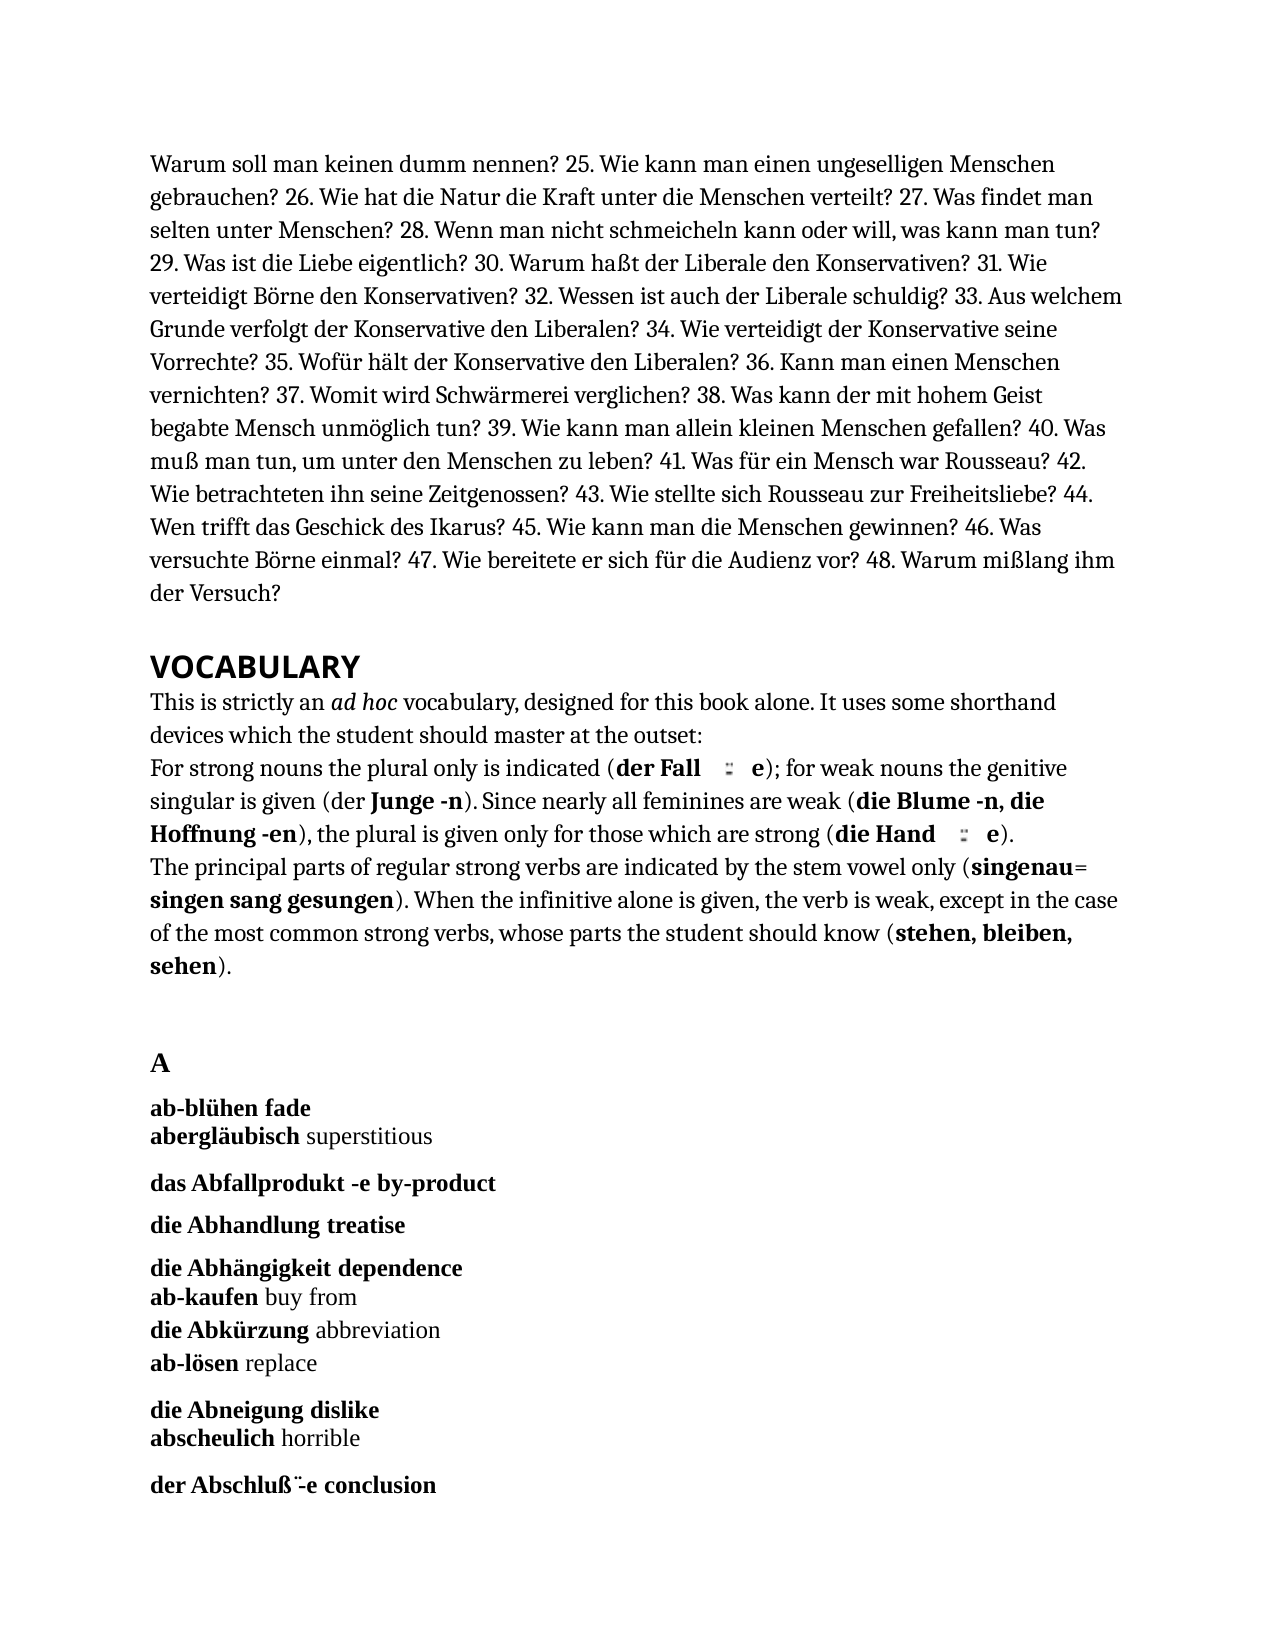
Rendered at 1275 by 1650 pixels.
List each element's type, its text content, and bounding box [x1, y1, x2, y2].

text For strong nouns the plural only is indicated (der Fall e); for weak nouns the genitive singular is given (der Junge -n). Since nearly all feminines are weak (die Blume -n, die Hoffnung -en), the plural is given only for those which are strong (die Hand e). [150, 754, 1125, 849]
text der Abschluß ̈-e conclusion [150, 1469, 1125, 1499]
text ab-blühen fade [150, 1091, 1125, 1121]
text das Abfallprodukt -e by-product [150, 1167, 1125, 1197]
text die Abhandlung treatise [150, 1209, 1125, 1239]
text ab-kaufen buy from [150, 1282, 1125, 1311]
text ab-lösen replace [150, 1348, 1125, 1377]
text The principal parts of regular strong verbs are indicated by the stem vowel only (singenau= singen sang gesungen). When the infinitive alone is given, the verb is weak, except in the case of the most common strong verbs, whose parts the student should know (stehen, bleiben, sehen). [150, 853, 1125, 981]
text VOCABULARY [150, 637, 1125, 688]
text Warum soll man keinen dumm nennen? 25. Wie kann man einen ungeselligen Menschen gebrauchen? 26. Wie hat die Natur die Kraft unter die Menschen verteilt? 27. Was findet man selten unter Menschen? 28. Wenn man nicht schmeicheln kann oder will, was kann man tun? 29. Was ist die Liebe eigentlich? 30. Warum haßt der Liberale den Konservativen? 31. Wie verteidigt Börne den Konservativen? 32. Wessen ist auch der Liberale schuldig? 33. Aus welchem Grunde verfolgt der Konservative den Liberalen? 34. Wie verteidigt der Konservative seine Vorrechte? 35. Wofür hält der Konservative den Liberalen? 36. Kann man einen Menschen vernichten? 37. Womit wird Schwärmerei verglichen? 38. Was kann der mit hohem Geist begabte Mensch unmöglich tun? 39. Wie kann man allein kleinen Menschen gefallen? 40. Was muß man tun, um unter den Menschen zu leben? 41. Was für ein Mensch war Rousseau? 42. Wie betrachteten ihn seine Zeitgenossen? 43. Wie stellte sich Rousseau zur Freiheitsliebe? 44. Wen trifft das Geschick des Ikarus? 45. Wie kann man die Menschen gewinnen? 46. Was versuchte Börne einmal? 47. Wie bereitete er sich für die Audienz vor? 48. Warum mißlang ihm der Versuch? [150, 150, 1125, 608]
picture [725, 762, 733, 777]
picture [960, 828, 968, 843]
text abscheulich horrible [150, 1423, 1125, 1452]
text This is strictly an ad hoc vocabulary, designed for this book alone. It uses some shorthand devices which the student should master at the outset: [150, 688, 1125, 750]
text abergläubisch superstitious [150, 1121, 1125, 1150]
text die Abneigung dislike [150, 1393, 1125, 1423]
text die Abhängigkeit dependence [150, 1252, 1125, 1282]
text die Abkürzung abbreviation [150, 1315, 1125, 1344]
subtitle A [150, 1045, 1125, 1079]
